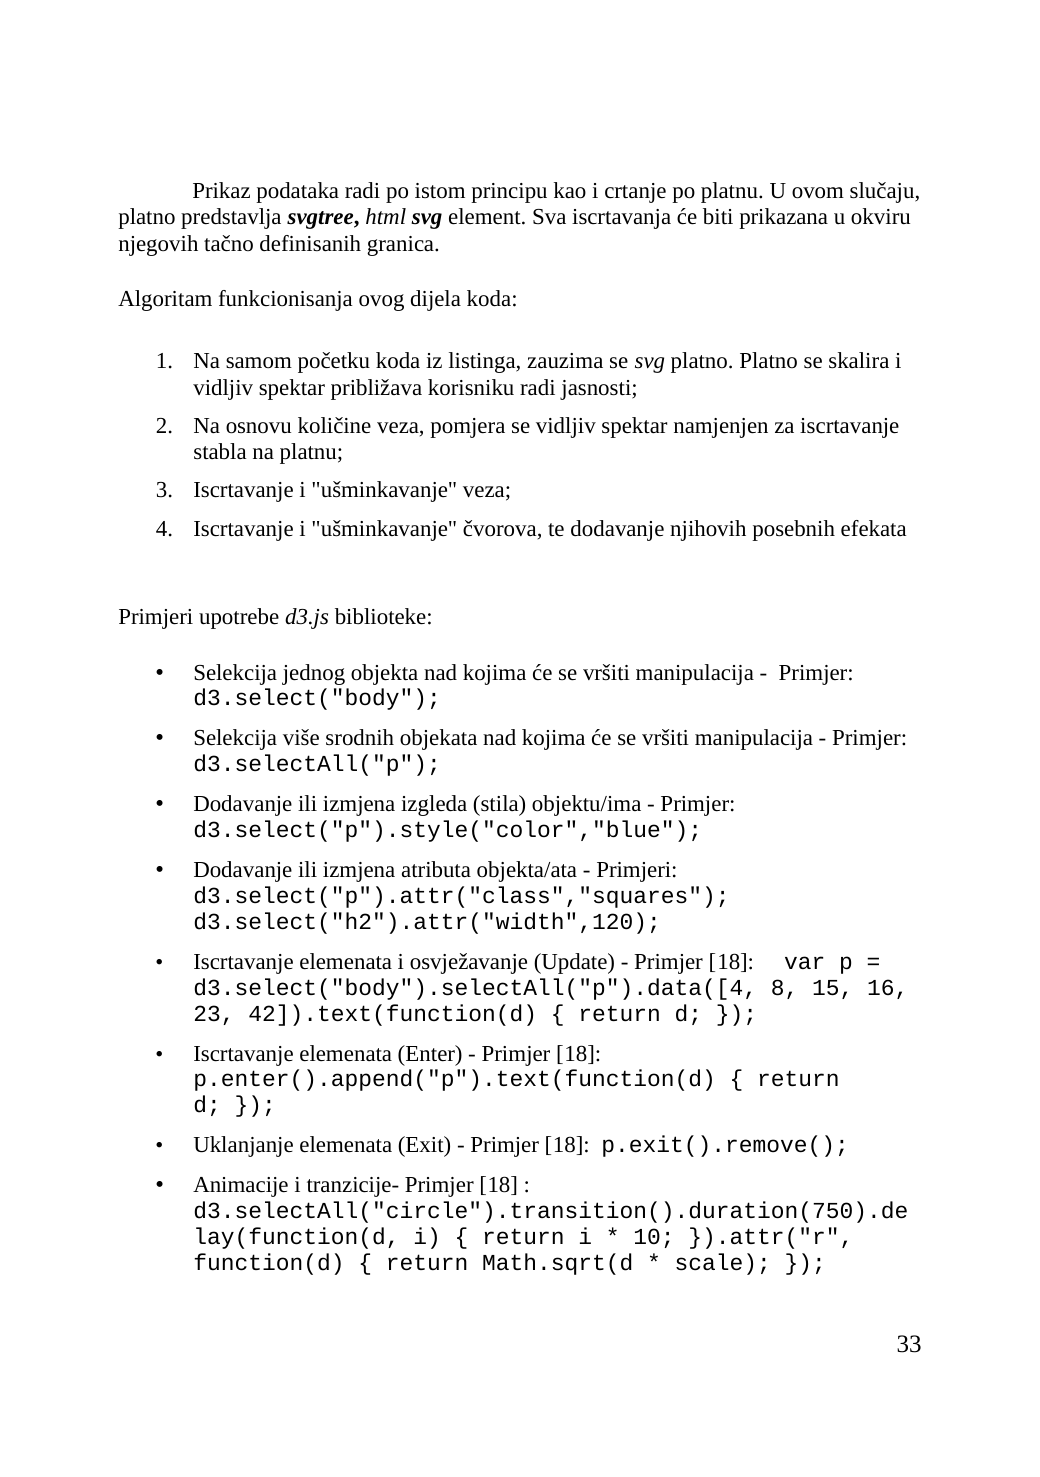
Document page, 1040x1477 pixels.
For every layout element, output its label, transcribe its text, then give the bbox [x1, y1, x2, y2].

list Animacije i tranzicije- Primjer [18] : d3.selectAll("circle").transition().duration(750).delay(function(d, i) { return i * 10; }).attr("r", function(d) { return Math.sqrt(d * scale); }); [156, 1171, 921, 1277]
list Dodavanje ili izmjena izgleda (stila) objektu/ima - Primjer: d3.select("p").style("color","blue"); [156, 790, 921, 844]
list Selekcija jednog objekta nad kojima će se vršiti manipulacija - Primjer: d3.select("body"); [156, 658, 921, 713]
list Uklanjanje elemenata (Exit) - Primjer [18]: p.exit().remove(); [156, 1131, 921, 1159]
list Iscrtavanje i "ušminkavanje" čvorova, te dodavanje njihovih posebnih efekata [156, 514, 921, 541]
list Iscrtavanje elemenata i osvježavanje (Update) - Primjer [18]: var p = d3.select("body").selectAll("p").data([4, 8, 15, 16, 23, 42]).text(function(d) { return d; }); [156, 948, 921, 1028]
list Na samom početku koda iz listinga, zauzima se svg platno. Platno se skalira i vidljiv spektar približava korisniku radi jasnosti; [156, 347, 921, 400]
text Primjeri upotrebe d3.js biblioteke: [118, 603, 921, 629]
list Iscrtavanje i "ušminkavanje" veza; [156, 476, 921, 503]
text Algoritam funkcionisanja ovog dijela koda: [118, 285, 921, 312]
list Iscrtavanje elemenata (Enter) - Primjer [18]: p.enter().append("p").text(function(d) { return d; }); [156, 1039, 921, 1120]
list Dodavanje ili izmjena atributa objekta/ata - Primjeri: d3.select("p").attr("class","squares"); d3.select("h2").attr("width",120); [156, 856, 921, 936]
list Selekcija više srodnih objekata nad kojima će se vršiti manipulacija - Primjer: d3.selectAll("p"); [156, 724, 921, 778]
text Prikaz podataka radi po istom principu kao i crtanje po platnu. U ovom slučaju, platno predstavlja svgtree, html svg element. Sva iscrtavanja će biti prikazana u okviru njegovih tačno definisanih granica. [118, 177, 921, 256]
list Na osnovu količine veza, pomjera se vidljiv spektar namjenjen za iscrtavanje stabla na platnu; [156, 412, 921, 464]
